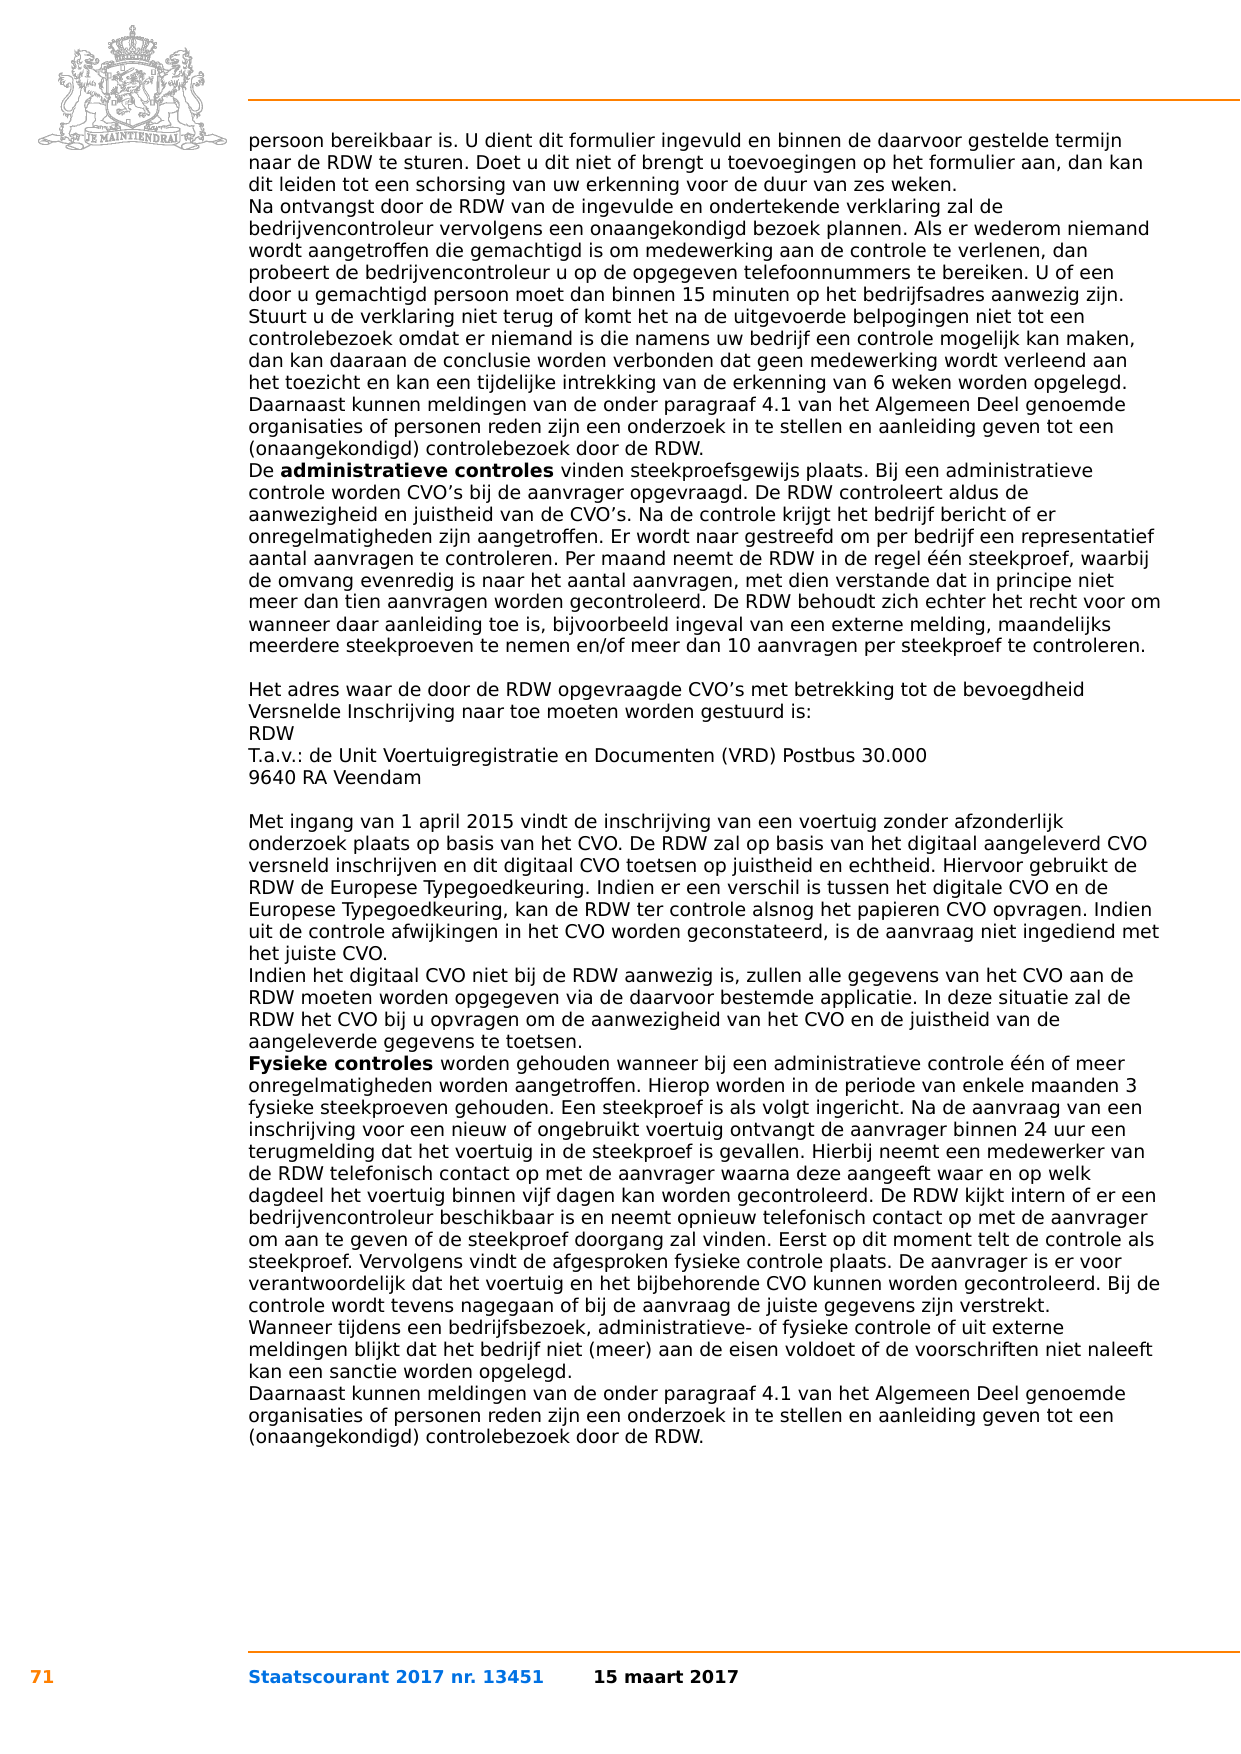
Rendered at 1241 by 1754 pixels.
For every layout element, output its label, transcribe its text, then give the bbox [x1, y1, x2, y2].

text 9640 RA Veendam [248, 767, 1163, 789]
text RDW [248, 723, 1163, 745]
picture [38, 25, 227, 150]
text Wanneer tijdens een bedrijfsbezoek, administratieve- of fysieke controle of uit externe meldingen blijkt dat het bedrijf niet (meer) aan de eisen voldoet of de voorschriften niet naleeft kan een sanctie worden opgelegd. [248, 1317, 1163, 1382]
text Daarnaast kunnen meldingen van de onder paragraaf 4.1 van het Algemeen Deel genoemde organisaties of personen reden zijn een onderzoek in te stellen en aanleiding geven tot een (onaangekondigd) controlebezoek door de RDW. [248, 1382, 1163, 1448]
text Met ingang van 1 april 2015 vindt de inschrijving van een voertuig zonder afzonderlijk onderzoek plaats op basis van het CVO. De RDW zal op basis van het digitaal aangeleverd CVO versneld inschrijven en dit digitaal CVO toetsen op juistheid en echtheid. Hiervoor gebruikt de RDW de Europese Typegoedkeuring. Indien er een verschil is tussen het digitale CVO en de Europese Typegoedkeuring, kan de RDW ter controle alsnog het papieren CVO opvragen. Indien uit de controle afwijkingen in het CVO worden geconstateerd, is de aanvraag niet ingediend met het juiste CVO. [248, 811, 1163, 965]
text T.a.v.: de Unit Voertuigregistratie en Documenten (VRD) Postbus 30.000 [248, 745, 1163, 767]
text Indien het digitaal CVO niet bij de RDW aanwezig is, zullen alle gegevens van het CVO aan de RDW moeten worden opgegeven via de daarvoor bestemde applicatie. In deze situatie zal de RDW het CVO bij u opvragen om de aanwezigheid van het CVO en de juistheid van de aangeleverde gegevens te toetsen. [248, 965, 1163, 1053]
text De administratieve controles vinden steekproefsgewijs plaats. Bij een administratieve controle worden CVO’s bij de aanvrager opgevraagd. De RDW controleert aldus de aanwezigheid en juistheid van de CVO’s. Na de controle krijgt het bedrijf bericht of er onregelmatigheden zijn aangetroffen. Er wordt naar gestreefd om per bedrijf een representatief aantal aanvragen te controleren. Per maand neemt de RDW in de regel één steekproef, waarbij de omvang evenredig is naar het aantal aanvragen, met dien verstande dat in principe niet meer dan tien aanvragen worden gecontroleerd. De RDW behoudt zich echter het recht voor om wanneer daar aanleiding toe is, bijvoorbeeld ingeval van een externe melding, maandelijks meerdere steekproeven te nemen en/of meer dan 10 aanvragen per steekproef te controleren. [248, 459, 1163, 657]
text persoon bereikbaar is. U dient dit formulier ingevuld en binnen de daarvoor gestelde termijn naar de RDW te sturen. Doet u dit niet of brengt u toevoegingen op het formulier aan, dan kan dit leiden tot een schorsing van uw erkenning voor de duur van zes weken. [248, 130, 1163, 196]
text Het adres waar de door de RDW opgevraagde CVO’s met betrekking tot de bevoegdheid Versnelde Inschrijving naar toe moeten worden gestuurd is: [248, 679, 1163, 723]
text Fysieke controles worden gehouden wanneer bij een administratieve controle één of meer onregelmatigheden worden aangetroffen. Hierop worden in de periode van enkele maanden 3 fysieke steekproeven gehouden. Een steekproef is als volgt ingericht. Na de aanvraag van een inschrijving voor een nieuw of ongebruikt voertuig ontvangt de aanvrager binnen 24 uur een terugmelding dat het voertuig in de steekproef is gevallen. Hierbij neemt een medewerker van de RDW telefonisch contact op met de aanvrager waarna deze aangeeft waar en op welk dagdeel het voertuig binnen vijf dagen kan worden gecontroleerd. De RDW kijkt intern of er een bedrijvencontroleur beschikbaar is en neemt opnieuw telefonisch contact op met de aanvrager om aan te geven of de steekproef doorgang zal vinden. Eerst op dit moment telt de controle als steekproef. Vervolgens vindt de afgesproken fysieke controle plaats. De aanvrager is er voor verantwoordelijk dat het voertuig en het bijbehorende CVO kunnen worden gecontroleerd. Bij de controle wordt tevens nagegaan of bij de aanvraag de juiste gegevens zijn verstrekt. [248, 1053, 1163, 1317]
text Daarnaast kunnen meldingen van de onder paragraaf 4.1 van het Algemeen Deel genoemde organisaties of personen reden zijn een onderzoek in te stellen en aanleiding geven tot een (onaangekondigd) controlebezoek door de RDW. [248, 394, 1163, 459]
text Na ontvangst door de RDW van de ingevulde en ondertekende verklaring zal de bedrijvencontroleur vervolgens een onaangekondigd bezoek plannen. Als er wederom niemand wordt aangetroffen die gemachtigd is om medewerking aan de controle te verlenen, dan probeert de bedrijvencontroleur u op de opgegeven telefoonnummers te bereiken. U of een door u gemachtigd persoon moet dan binnen 15 minuten op het bedrijfsadres aanwezig zijn. Stuurt u de verklaring niet terug of komt het na de uitgevoerde belpogingen niet tot een controlebezoek omdat er niemand is die namens uw bedrijf een controle mogelijk kan maken, dan kan daaraan de conclusie worden verbonden dat geen medewerking wordt verleend aan het toezicht en kan een tijdelijke intrekking van de erkenning van 6 weken worden opgelegd. [248, 196, 1163, 394]
